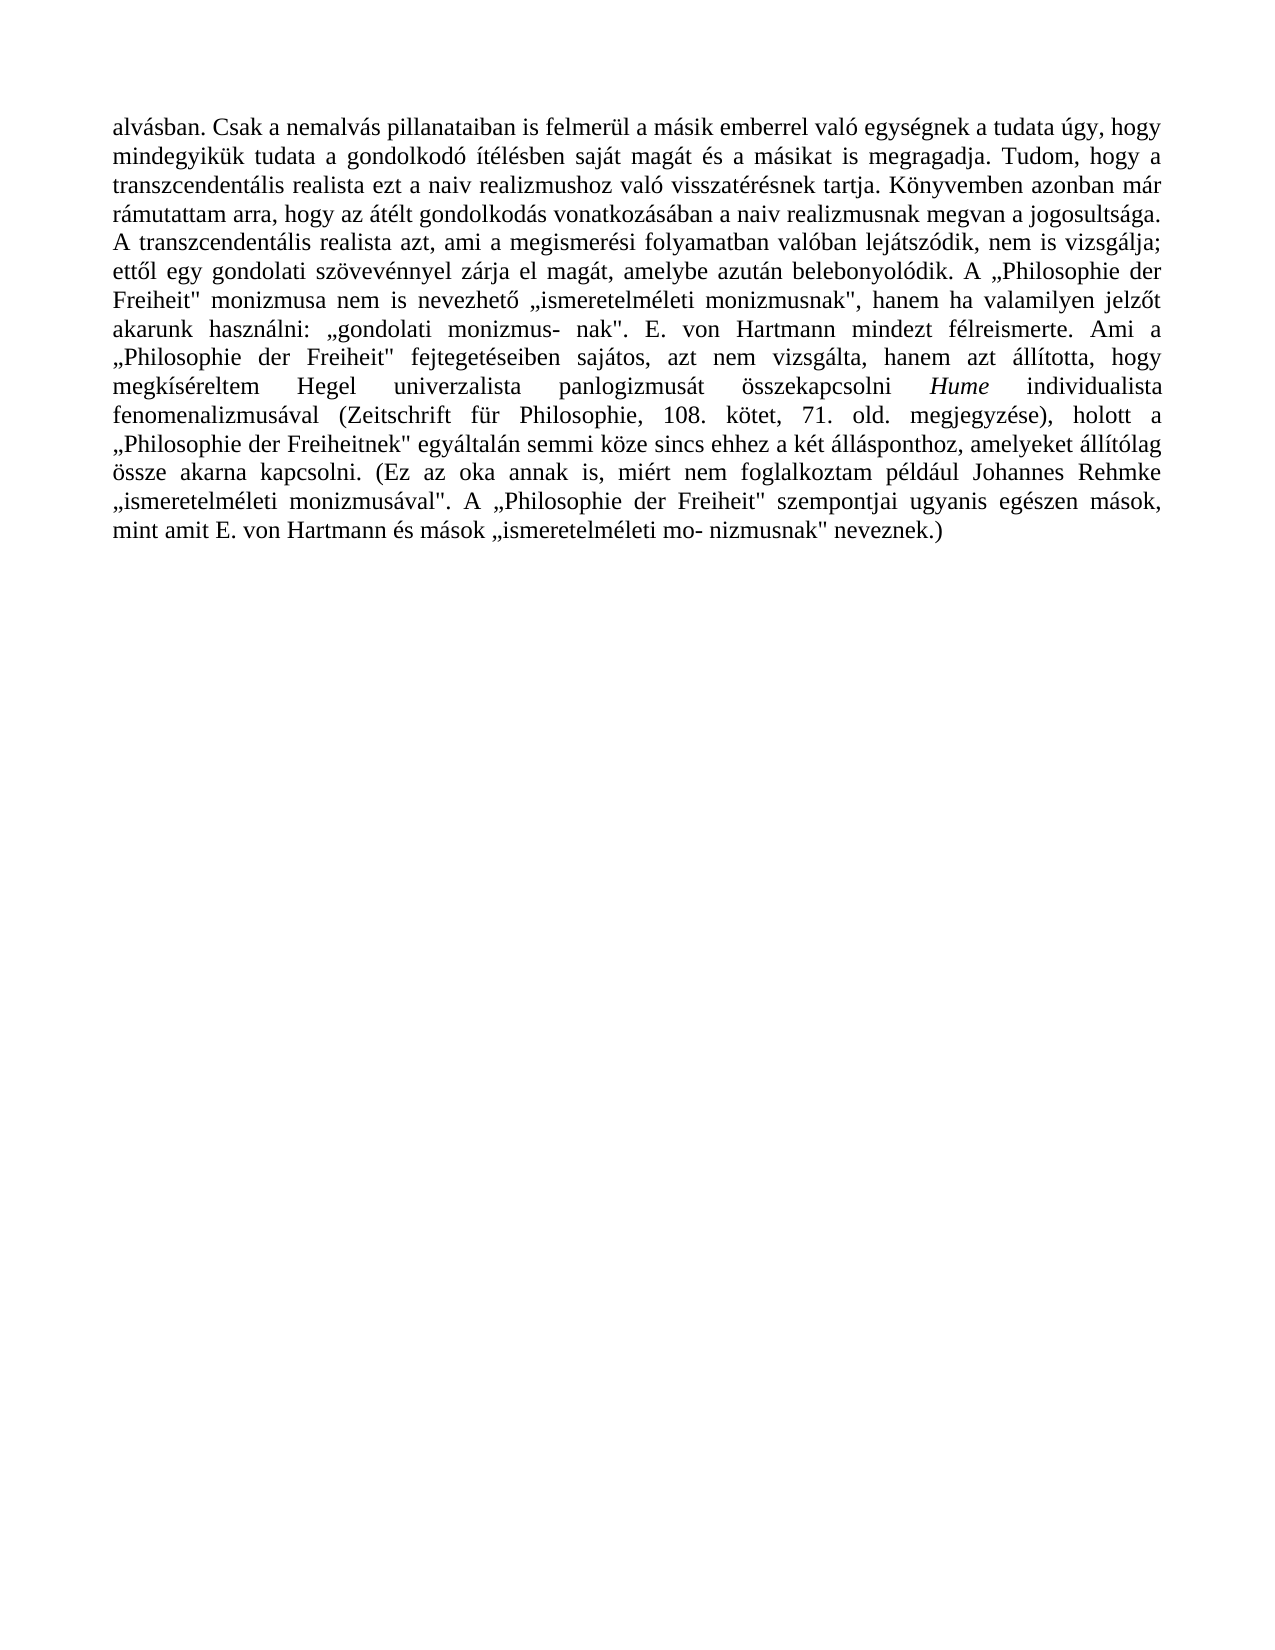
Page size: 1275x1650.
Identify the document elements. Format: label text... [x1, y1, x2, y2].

text alvásban. Csak a nemalvás pillanataiban is felmerül a másik emberrel való egységnek a tudata úgy, hogy mindegyikük tudata a gondolkodó ítélésben saját magát és a másikat is megragadja. Tudom, hogy a transzcendentális realista ezt a naiv realizmushoz való visszatérésnek tartja. Könyvemben azonban már rámutattam arra, hogy az átélt gondolkodás vonatkozásában a naiv realizmusnak megvan a jogosultsága. A transzcendentális realista azt, ami a megismerési folyamatban valóban lejátszódik, nem is vizsgálja; ettől egy gondolati szövevénnyel zárja el magát, amelybe azután belebonyolódik. A „Philosophie der Freiheit" monizmusa nem is nevezhető „ismeretelméleti monizmusnak", hanem ha valamilyen jelzőt akarunk használni: „gondolati monizmus- nak". E. von Hartmann mindezt félreismerte. Ami a „Philosophie der Freiheit" fejtegetéseiben sajátos, azt nem vizsgálta, hanem azt állította, hogy megkíséreltem Hegel univerzalista panlogizmusát összekapcsolni Hume individualista fenomenalizmusával (Zeitschrift für Philosophie, 108. kötet, 71. old. megjegyzése), holott a „Philosophie der Freiheitnek" egyáltalán semmi köze sincs ehhez a két állásponthoz, amelyeket állítólag össze akarna kapcsolni. (Ez az oka annak is, miért nem foglalkoztam például Johannes Rehmke „ismeretelméleti monizmusával". A „Philosophie der Freiheit" szempontjai ugyanis egészen mások, mint amit E. von Hartmann és mások „ismeretelméleti mo- nizmusnak" neveznek.) [112, 112, 1162, 544]
